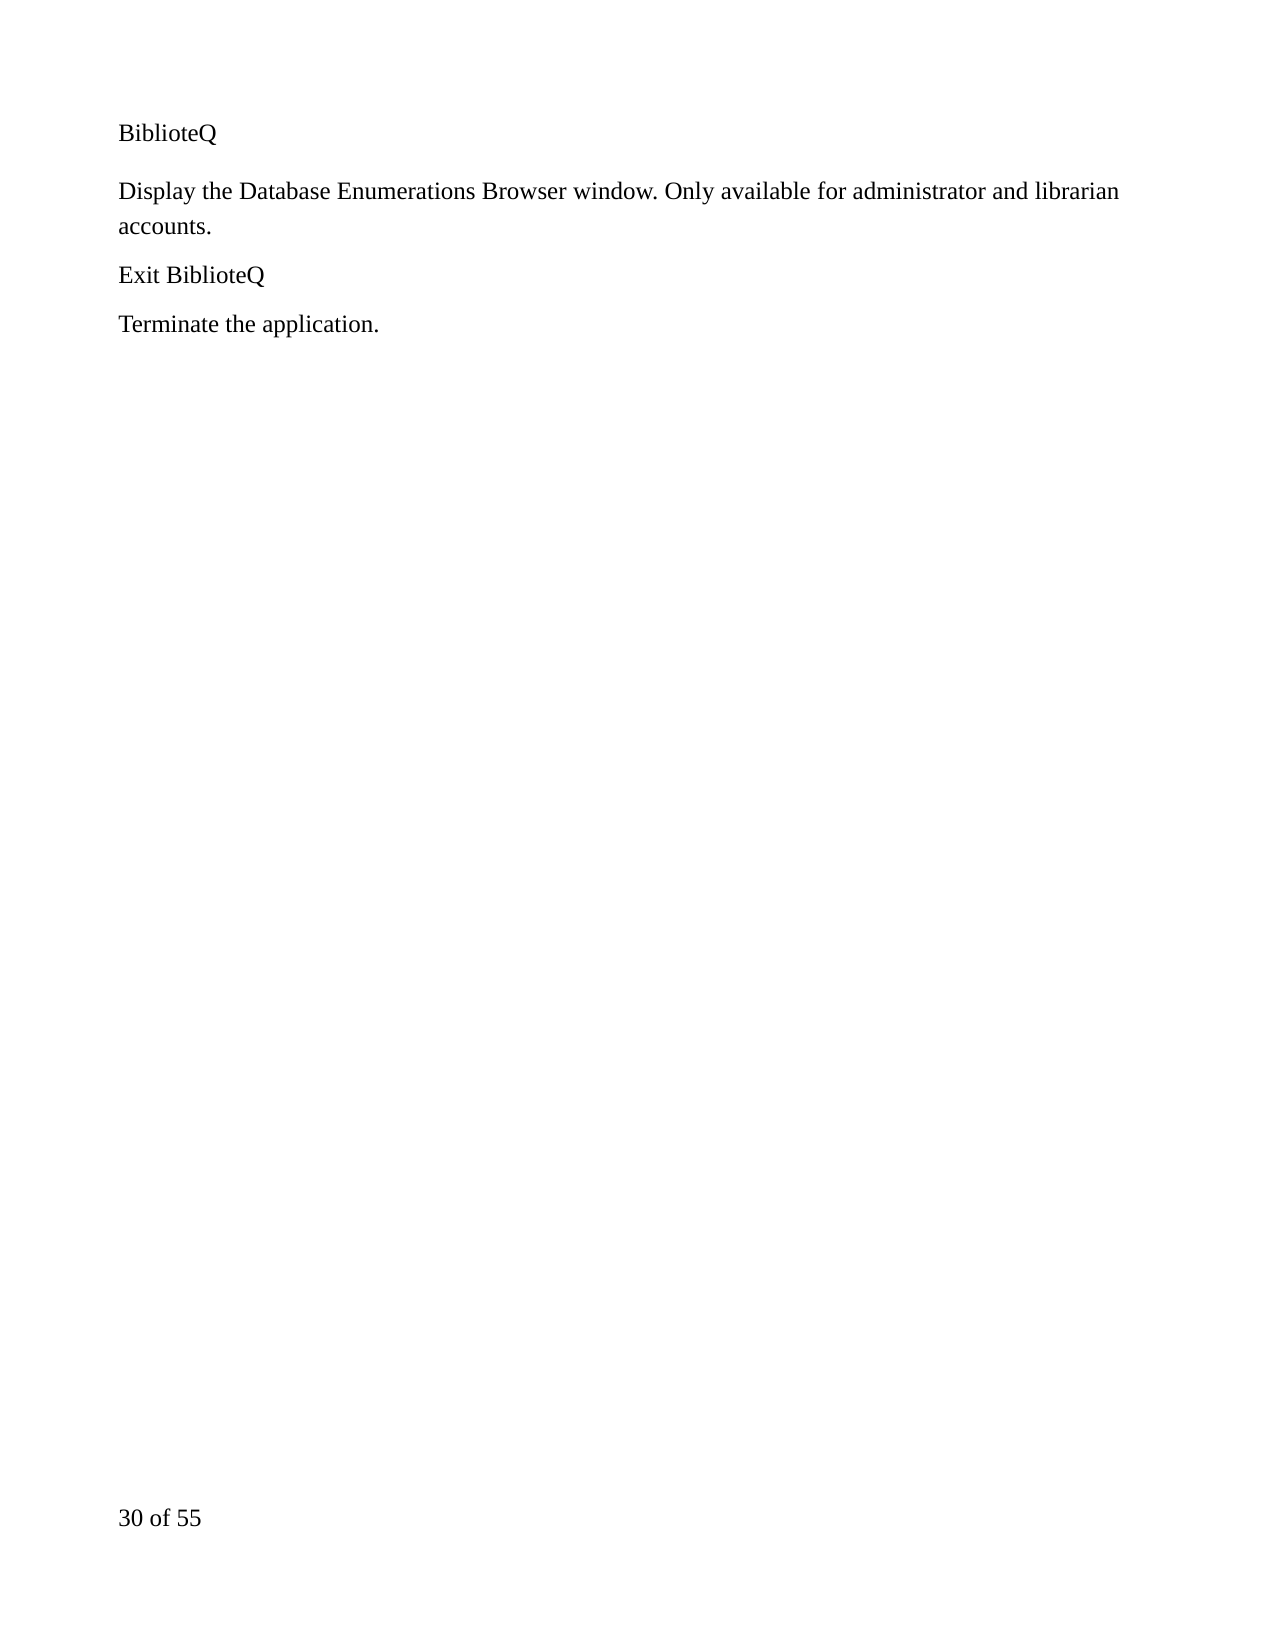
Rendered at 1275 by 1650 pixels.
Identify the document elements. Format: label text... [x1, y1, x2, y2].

text Exit BiblioteQ [118, 260, 1157, 289]
text Display the Database Enumerations Browser window. Only available for administrator and librarian accounts. [118, 176, 1157, 239]
text Terminate the application. [118, 309, 1157, 338]
